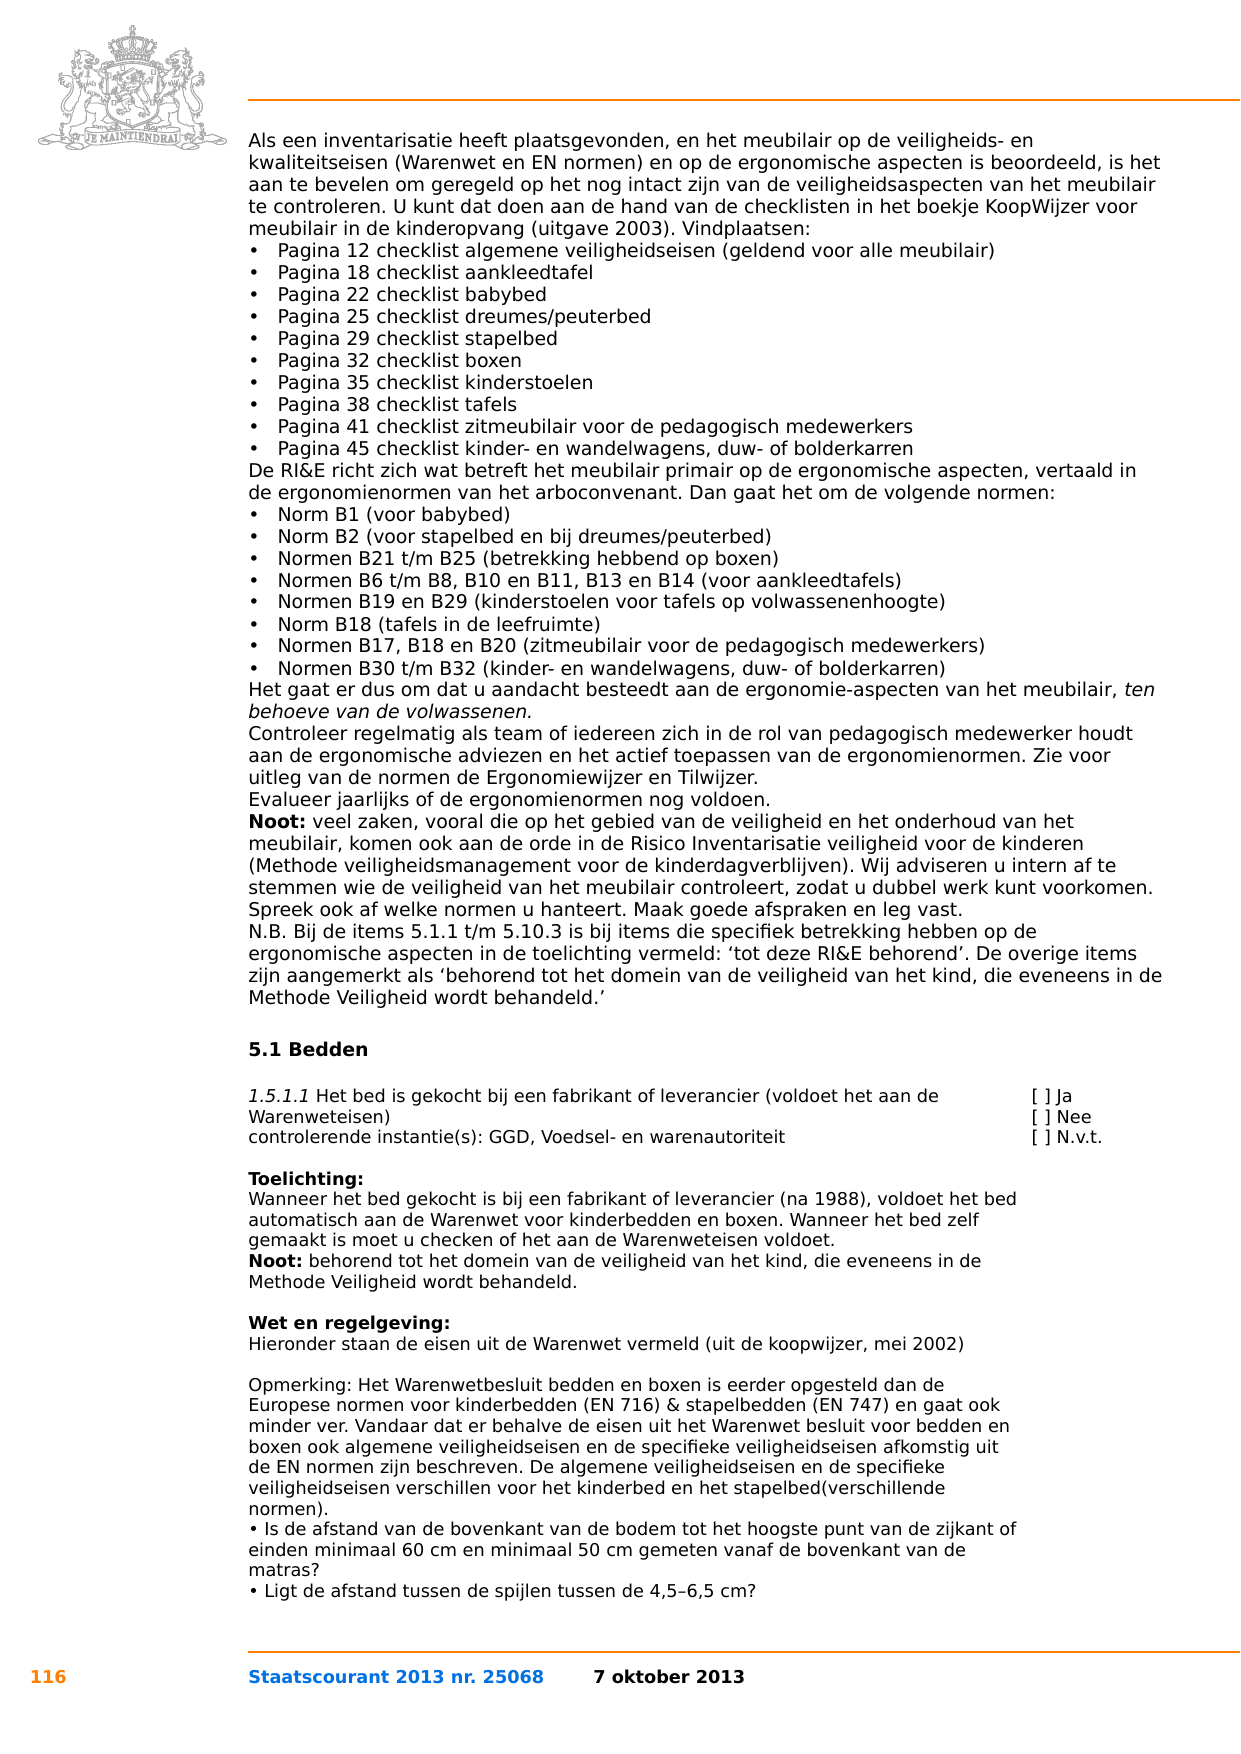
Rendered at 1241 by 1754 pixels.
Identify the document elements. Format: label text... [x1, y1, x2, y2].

text • Norm B2 (voor stapelbed en bij dreumes/peuterbed) [248, 526, 1163, 547]
text • Normen B21 t/m B25 (betrekking hebbend op boxen) [248, 547, 1163, 569]
subtitle 5.1 Bedden [248, 1039, 1163, 1061]
text • Normen B30 t/m B32 (kinder- en wandelwagens, duw- of bolderkarren) [248, 657, 1163, 679]
table_cell [1026, 1313, 1163, 1354]
text • Norm B1 (voor babybed) [248, 503, 1163, 526]
text Als een inventarisatie heeft plaatsgevonden, en het meubilair op de veiligheids- en kwaliteitseisen (Warenwet en EN normen) en op de ergonomische aspecten is beoordeeld, is het aan te bevelen om geregeld op het nog intact zijn van de veiligheidsaspecten van het meubilair te controleren. U kunt dat doen aan de hand van de checklisten in het boekje KoopWijzer voor meubilair in de kinderopvang (uitgave 2003). Vindplaatsen: [248, 130, 1163, 240]
text • Normen B19 en B29 (kinderstoelen voor tafels op volwassenenhoogte) [248, 591, 1163, 613]
table_cell [1026, 1169, 1163, 1292]
text N.B. Bij de items 5.1.1 t/m 5.10.3 is bij items die specifiek betrekking hebben op de ergonomische aspecten in de toelichting vermeld: ‘tot deze RI&E behorend’. De overige items zijn aangemerkt als ‘behorend tot het domein van de veiligheid van het kind, die eveneens in de Methode Veiligheid wordt behandeld.’ [248, 921, 1163, 1009]
text • Pagina 22 checklist babybed [248, 284, 1163, 306]
text • Normen B17, B18 en B20 (zitmeubilair voor de pedagogisch medewerkers) [248, 635, 1163, 657]
table_cell Toelichting: Wanneer het bed gekocht is bij een fabrikant of leverancier (na 1988), voldoet het bed automatisch aan de Warenwet voor kinderbedden en boxen. Wanneer het bed zelf gemaakt is moet u checken of het aan de Warenweteisen voldoet. Noot: behorend tot het domein van de veiligheid van het kind, die eveneens in de Methode Veiligheid wordt behandeld. [248, 1169, 1026, 1292]
text De RI&E richt zich wat betreft het meubilair primair op de ergonomische aspecten, vertaald in de ergonomienormen van het arboconvenant. Dan gaat het om de volgende normen: [248, 459, 1163, 503]
text Evalueer jaarlijks of de ergonomienormen nog voldoen. [248, 789, 1163, 811]
text Het gaat er dus om dat u aandacht besteedt aan de ergonomie-aspecten van het meubilair, ten behoeve van de volwassenen. [248, 679, 1163, 723]
table_cell [1026, 1292, 1163, 1313]
table_cell Opmerking: Het Warenwetbesluit bedden en boxen is eerder opgesteld dan de Europese normen voor kinderbedden (EN 716) & stapelbedden (EN 747) en gaat ook minder ver. Vandaar dat er behalve de eisen uit het Warenwet besluit voor bedden en boxen ook algemene veiligheidseisen en de specifieke veiligheidseisen afkomstig uit de EN normen zijn beschreven. De algemene veiligheidseisen en de specifieke veiligheidseisen verschillen voor het kinderbed en het stapelbed(verschillende normen). • Is de afstand van de bovenkant van de bodem tot het hoogste punt van de zijkant of einden minimaal 60 cm en minimaal 50 cm gemeten vanaf de bovenkant van de matras? • Ligt de afstand tussen de spijlen tussen de 4,5–6,5 cm? [248, 1375, 1026, 1602]
table_cell [1026, 1148, 1163, 1168]
text • Pagina 35 checklist kinderstoelen [248, 372, 1163, 394]
table_cell Wet en regelgeving: Hieronder staan de eisen uit de Warenwet vermeld (uit de koopwijzer, mei 2002) [248, 1313, 1026, 1354]
text Controleer regelmatig als team of iedereen zich in de rol van pedagogisch medewerker houdt aan de ergonomische adviezen en het actief toepassen van de ergonomienormen. Zie voor uitleg van de normen de Ergonomiewijzer en Tilwijzer. [248, 723, 1163, 789]
table_cell [248, 1354, 1026, 1375]
text • Pagina 18 checklist aankleedtafel [248, 262, 1163, 284]
picture [38, 25, 227, 150]
text • Pagina 25 checklist dreumes/peuterbed [248, 306, 1163, 328]
table_cell [248, 1292, 1026, 1313]
text Noot: veel zaken, vooral die op het gebied van de veiligheid en het onderhoud van het meubilair, komen ook aan de orde in de Risico Inventarisatie veiligheid voor de kinderen (Methode veiligheidsmanagement voor de kinderdagverblijven). Wij adviseren u intern af te stemmen wie de veiligheid van het meubilair controleert, zodat u dubbel werk kunt voorkomen. Spreek ook af welke normen u hanteert. Maak goede afspraken en leg vast. [248, 811, 1163, 921]
table_header [ ] Ja [ ] Nee [ ] N.v.t. [1026, 1086, 1163, 1148]
table_header 1.5.1.1 Het bed is gekocht bij een fabrikant of leverancier (voldoet het aan de Warenweteisen) controlerende instantie(s): GGD, Voedsel- en warenautoriteit [248, 1086, 1026, 1148]
table_cell [248, 1148, 1026, 1168]
text • Pagina 38 checklist tafels [248, 394, 1163, 416]
table_cell [1026, 1375, 1163, 1602]
text • Pagina 12 checklist algemene veiligheidseisen (geldend voor alle meubilair) [248, 240, 1163, 262]
text • Pagina 32 checklist boxen [248, 350, 1163, 372]
text • Pagina 29 checklist stapelbed [248, 328, 1163, 350]
text • Pagina 41 checklist zitmeubilair voor de pedagogisch medewerkers [248, 416, 1163, 438]
text • Norm B18 (tafels in de leefruimte) [248, 613, 1163, 635]
text • Pagina 45 checklist kinder- en wandelwagens, duw- of bolderkarren [248, 438, 1163, 459]
table_cell [1026, 1354, 1163, 1375]
text • Normen B6 t/m B8, B10 en B11, B13 en B14 (voor aankleedtafels) [248, 569, 1163, 591]
